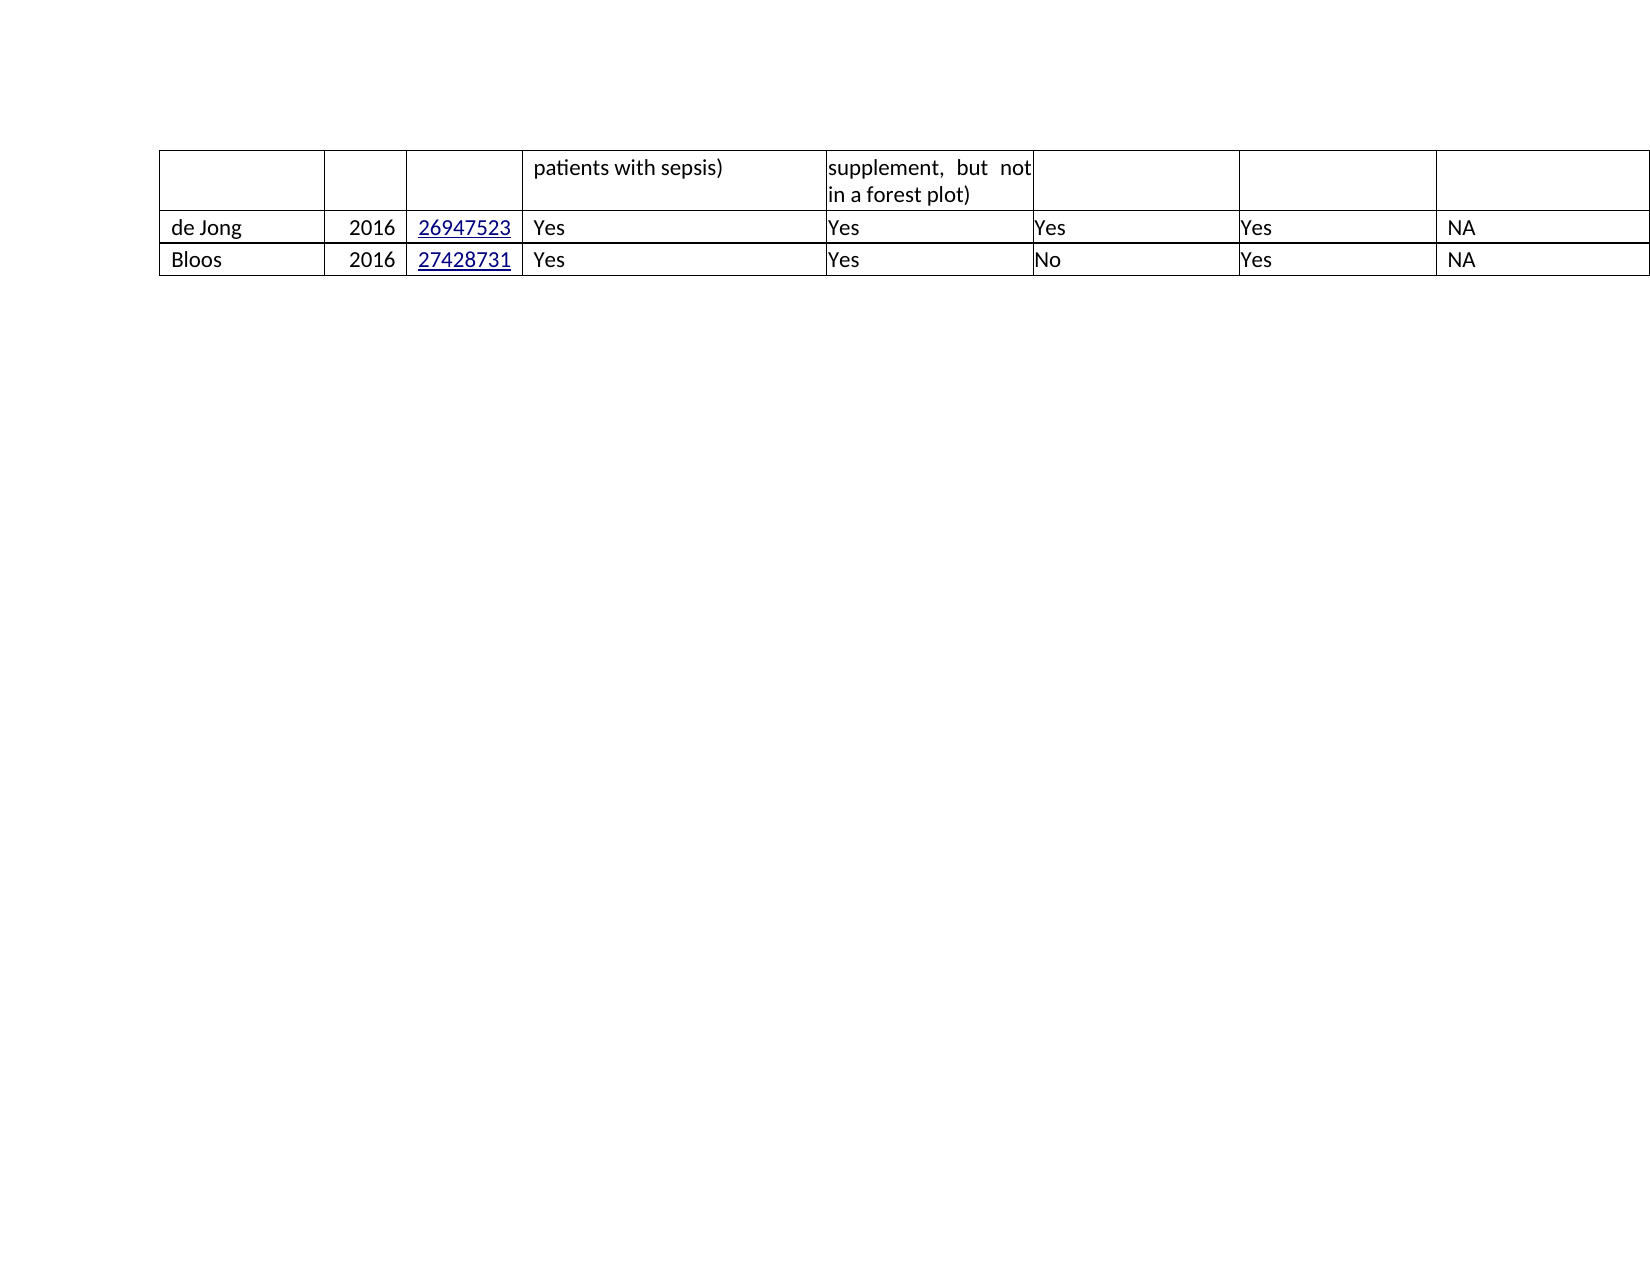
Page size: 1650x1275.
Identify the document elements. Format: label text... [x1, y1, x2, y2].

table_cell NA [1437, 244, 1649, 274]
table_cell Yes [1034, 211, 1239, 242]
table_cell [160, 151, 324, 210]
table_cell [1437, 151, 1649, 210]
table_cell Yes [827, 211, 1033, 242]
table_cell [1034, 151, 1239, 210]
table_cell supplement, but not in a forest plot) [827, 151, 1033, 210]
table_cell [325, 151, 406, 210]
table_cell Yes [523, 211, 826, 242]
table_cell [407, 151, 522, 210]
table_cell NA [1437, 211, 1649, 242]
table_cell Yes [1240, 211, 1436, 242]
table_cell Bloos [160, 244, 324, 274]
table_cell 26947523 [407, 211, 522, 242]
table_cell [1240, 151, 1436, 210]
table_cell patients with sepsis) [523, 151, 826, 210]
table_cell de Jong [160, 211, 324, 242]
table_cell 2016 [325, 244, 406, 274]
table_cell Yes [523, 244, 826, 274]
table_cell 27428731 [407, 244, 522, 274]
table_cell No [1034, 244, 1239, 274]
table_cell Yes [1240, 244, 1436, 274]
table_cell Yes [827, 244, 1033, 274]
table_cell 2016 [325, 211, 406, 242]
